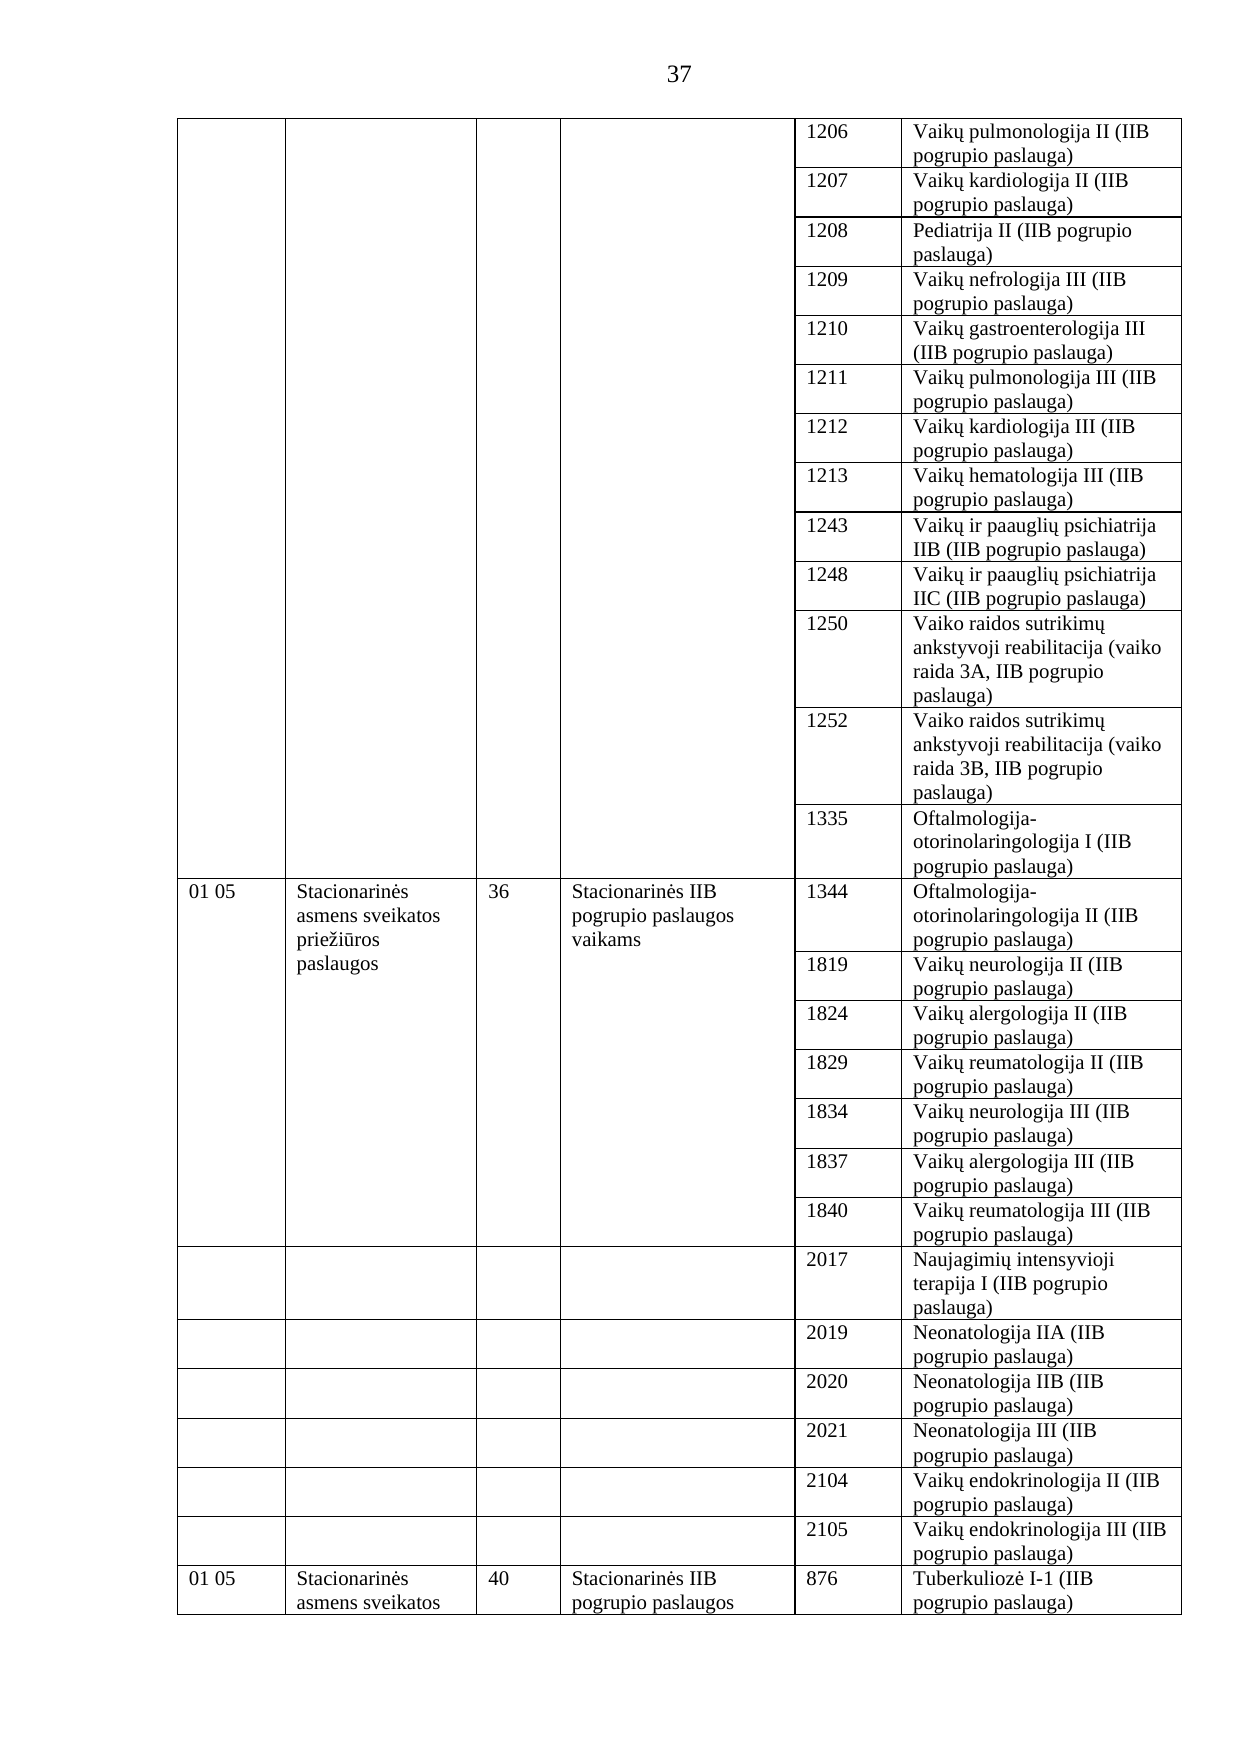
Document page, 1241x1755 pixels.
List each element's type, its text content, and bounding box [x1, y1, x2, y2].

table_cell 1207 [796, 168, 901, 216]
table_cell [286, 1247, 476, 1319]
table_cell 1212 [796, 414, 901, 462]
table_cell [178, 119, 285, 878]
table_cell [561, 1320, 794, 1368]
table_cell [477, 1419, 560, 1467]
table_cell [561, 1468, 794, 1516]
table_cell [178, 1369, 285, 1417]
table_cell Vaikų ir paauglių psichiatrija IIB (IIB pogrupio paslauga) [902, 513, 1181, 561]
table_cell 1840 [796, 1198, 901, 1246]
table_cell [561, 1247, 794, 1319]
table_cell [286, 1320, 476, 1368]
table_cell 40 [477, 1566, 560, 1614]
table_cell Vaikų endokrinologija III (IIB pogrupio paslauga) [902, 1517, 1181, 1565]
table_cell Vaikų reumatologija II (IIB pogrupio paslauga) [902, 1050, 1181, 1098]
table_cell 36 [477, 879, 560, 1246]
table_cell Vaiko raidos sutrikimų ankstyvoji reabilitacija (vaiko raida 3A, IIB pogrupio paslauga) [902, 611, 1181, 707]
table_cell [178, 1320, 285, 1368]
table_cell [477, 1320, 560, 1368]
table_cell 2017 [796, 1247, 901, 1319]
table_cell [477, 1468, 560, 1516]
table_cell [477, 1517, 560, 1565]
table_cell Neonatologija III (IIB pogrupio paslauga) [902, 1419, 1181, 1467]
table_cell Vaikų pulmonologija III (IIB pogrupio paslauga) [902, 365, 1181, 413]
table_cell [178, 1419, 285, 1467]
table_cell [286, 119, 476, 878]
table_cell [178, 1517, 285, 1565]
table_cell 2020 [796, 1369, 901, 1417]
table_cell 2104 [796, 1468, 901, 1516]
table_cell 2105 [796, 1517, 901, 1565]
table_cell Vaikų neurologija III (IIB pogrupio paslauga) [902, 1099, 1181, 1147]
table_cell Vaikų pulmonologija II (IIB pogrupio paslauga) [902, 119, 1181, 167]
table_cell [561, 119, 794, 878]
table_cell Naujagimių intensyvioji terapija I (IIB pogrupio paslauga) [902, 1247, 1181, 1319]
table_cell 1210 [796, 316, 901, 364]
table_cell 2019 [796, 1320, 901, 1368]
table_cell 1250 [796, 611, 901, 707]
table_cell 1837 [796, 1149, 901, 1197]
table_cell [178, 1468, 285, 1516]
table_cell [286, 1517, 476, 1565]
table_cell [561, 1517, 794, 1565]
table_cell [477, 1247, 560, 1319]
table_cell 1335 [796, 805, 901, 878]
table_cell Vaikų endokrinologija II (IIB pogrupio paslauga) [902, 1468, 1181, 1516]
table_cell Neonatologija IIA (IIB pogrupio paslauga) [902, 1320, 1181, 1368]
table_cell [286, 1419, 476, 1467]
table_cell 1834 [796, 1099, 901, 1147]
table_cell 1209 [796, 267, 901, 315]
table_cell 1829 [796, 1050, 901, 1098]
table_cell 01 05 [178, 879, 285, 1246]
table_cell Stacionarinės asmens sveikatos [286, 1566, 476, 1614]
table_cell 01 05 [178, 1566, 285, 1614]
table_cell 1252 [796, 708, 901, 804]
table_cell [561, 1419, 794, 1467]
table_cell 1208 [796, 218, 901, 266]
table_cell Vaikų kardiologija II (IIB pogrupio paslauga) [902, 168, 1181, 216]
table_cell Neonatologija IIB (IIB pogrupio paslauga) [902, 1369, 1181, 1417]
table_cell 1243 [796, 513, 901, 561]
table_cell 1819 [796, 952, 901, 1000]
table_cell Vaikų ir paauglių psichiatrija IIC (IIB pogrupio paslauga) [902, 562, 1181, 610]
table_cell Vaiko raidos sutrikimų ankstyvoji reabilitacija (vaiko raida 3B, IIB pogrupio paslauga) [902, 708, 1181, 804]
table_cell Vaikų reumatologija III (IIB pogrupio paslauga) [902, 1198, 1181, 1246]
table_cell Oftalmologija-otorinolaringologija I (IIB pogrupio paslauga) [902, 805, 1181, 878]
table_cell Vaikų alergologija III (IIB pogrupio paslauga) [902, 1149, 1181, 1197]
table_cell 2021 [796, 1419, 901, 1467]
table_cell Vaikų alergologija II (IIB pogrupio paslauga) [902, 1001, 1181, 1049]
table_cell [178, 1247, 285, 1319]
table_cell 876 [796, 1566, 901, 1614]
table_cell [286, 1468, 476, 1516]
table_cell 1248 [796, 562, 901, 610]
table_cell Vaikų nefrologija III (IIB pogrupio paslauga) [902, 267, 1181, 315]
table_cell Vaikų hematologija III (IIB pogrupio paslauga) [902, 463, 1181, 511]
table_cell Stacionarinės asmens sveikatos priežiūros paslaugos [286, 879, 476, 1246]
table_cell [561, 1369, 794, 1417]
table_cell 1344 [796, 879, 901, 951]
table_cell [286, 1369, 476, 1417]
table_cell [477, 1369, 560, 1417]
table_cell 1213 [796, 463, 901, 511]
table_cell 1824 [796, 1001, 901, 1049]
table_cell Pediatrija II (IIB pogrupio paslauga) [902, 218, 1181, 266]
table_cell 1211 [796, 365, 901, 413]
table_cell [477, 119, 560, 878]
table_cell Vaikų gastroenterologija III (IIB pogrupio paslauga) [902, 316, 1181, 364]
table_cell Stacionarinės IIB pogrupio paslaugos vaikams [561, 879, 794, 1246]
table_cell Oftalmologija-otorinolaringologija II (IIB pogrupio paslauga) [902, 879, 1181, 951]
table_cell Tuberkuliozė I-1 (IIB pogrupio paslauga) [902, 1566, 1181, 1614]
table_cell Stacionarinės IIB pogrupio paslaugos [561, 1566, 794, 1614]
table_cell Vaikų neurologija II (IIB pogrupio paslauga) [902, 952, 1181, 1000]
table_cell 1206 [796, 119, 901, 167]
table_cell Vaikų kardiologija III (IIB pogrupio paslauga) [902, 414, 1181, 462]
